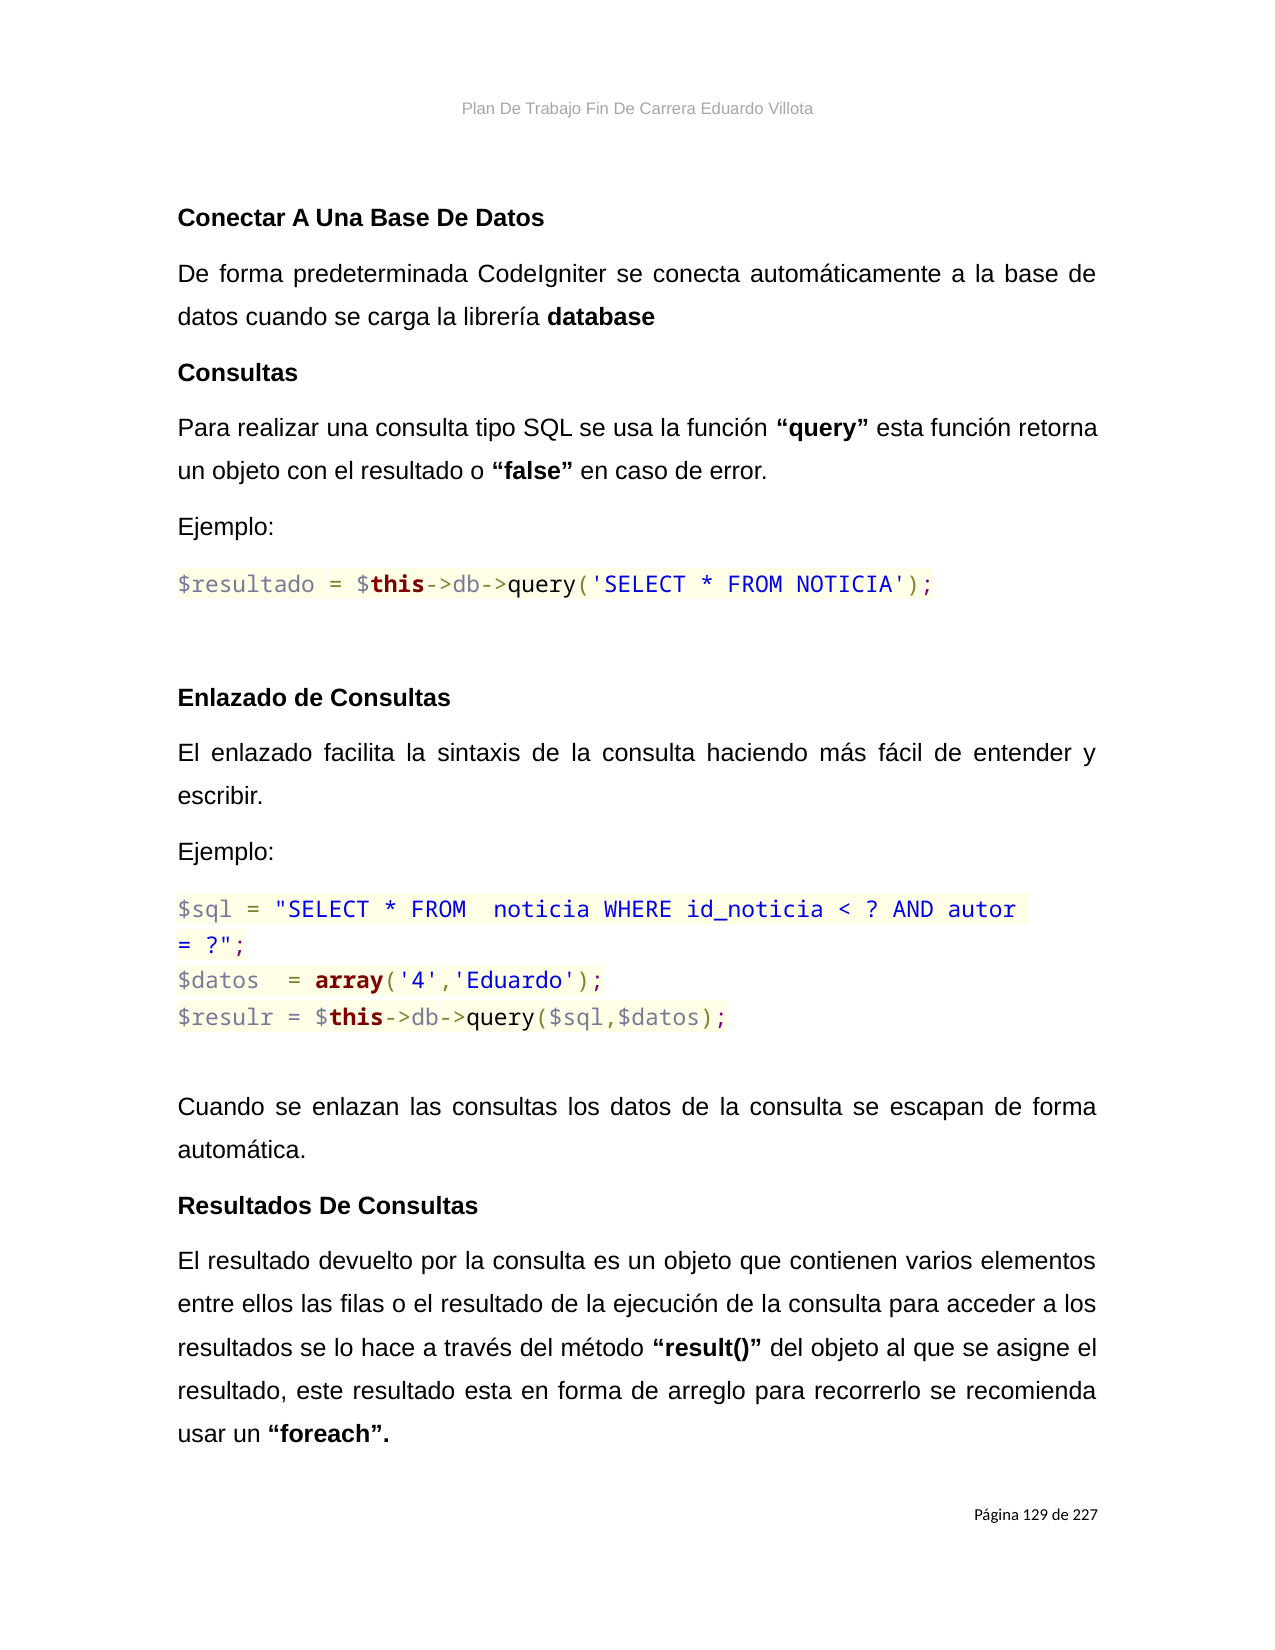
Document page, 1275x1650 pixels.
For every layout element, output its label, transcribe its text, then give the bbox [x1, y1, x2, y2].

text Enlazado de Consultas [177, 683, 1098, 711]
text Conectar A Una Base De Datos [177, 203, 1098, 232]
text $resultado = $this->db->query('SELECT * FROM NOTICIA'); [177, 568, 1098, 599]
text Ejemplo: [177, 512, 1098, 541]
text $datos = array('4','Eduardo'); [177, 964, 1098, 996]
text Resultados De Consultas [177, 1191, 1098, 1219]
text Consultas [177, 358, 1098, 386]
text De forma predeterminada CodeIgniter se conecta automáticamente a la base de datos cuando se carga la librería database [177, 259, 1098, 331]
text Para realizar una consulta tipo SQL se usa la función “query” esta función retorna un objeto con el resultado o “false” en caso de error. [177, 413, 1098, 485]
text $resulr = $this->db->query($sql,$datos); [177, 1000, 1098, 1032]
text El resultado devuelto por la consulta es un objeto que contienen varios elementos entre ellos las filas o el resultado de la ejecución de la consulta para acceder a los resultados se lo hace a través del método “result()” del objeto al que se asigne el resultado, este resultado esta en forma de arreglo para recorrerlo se recomienda usar un “foreach”. [177, 1246, 1098, 1448]
text Cuando se enlazan las consultas los datos de la consulta se escapan de forma automática. [177, 1092, 1098, 1164]
text Ejemplo: [177, 837, 1098, 866]
text El enlazado facilita la sintaxis de la consulta haciendo más fácil de entender y escribir. [177, 738, 1098, 810]
text $sql = "SELECT * FROM noticia WHERE id_noticia < ? AND autor = ?"; [177, 893, 1098, 960]
